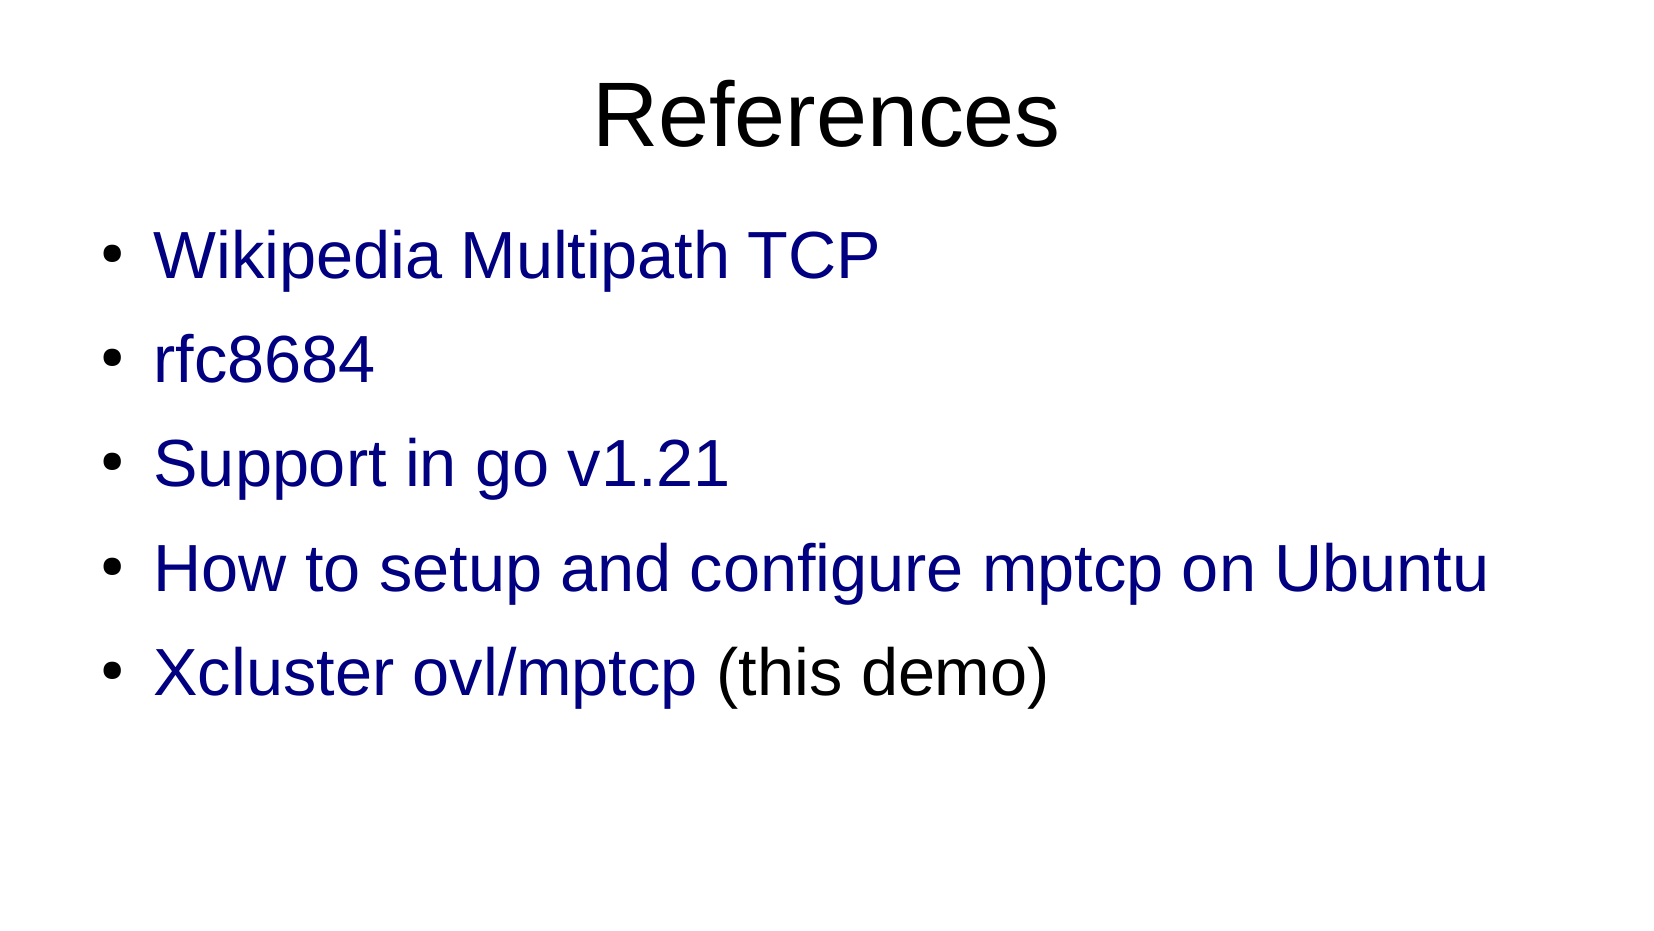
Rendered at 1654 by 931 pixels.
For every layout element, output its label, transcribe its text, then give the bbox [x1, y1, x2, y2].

list Wikipedia Multipath TCP rfc8684 Support in go v1.21 How to setup and configure mptcp on Ubuntu Xcluster ovl/mptcp (this demo) [82, 217, 1571, 758]
title References [82, 37, 1571, 193]
